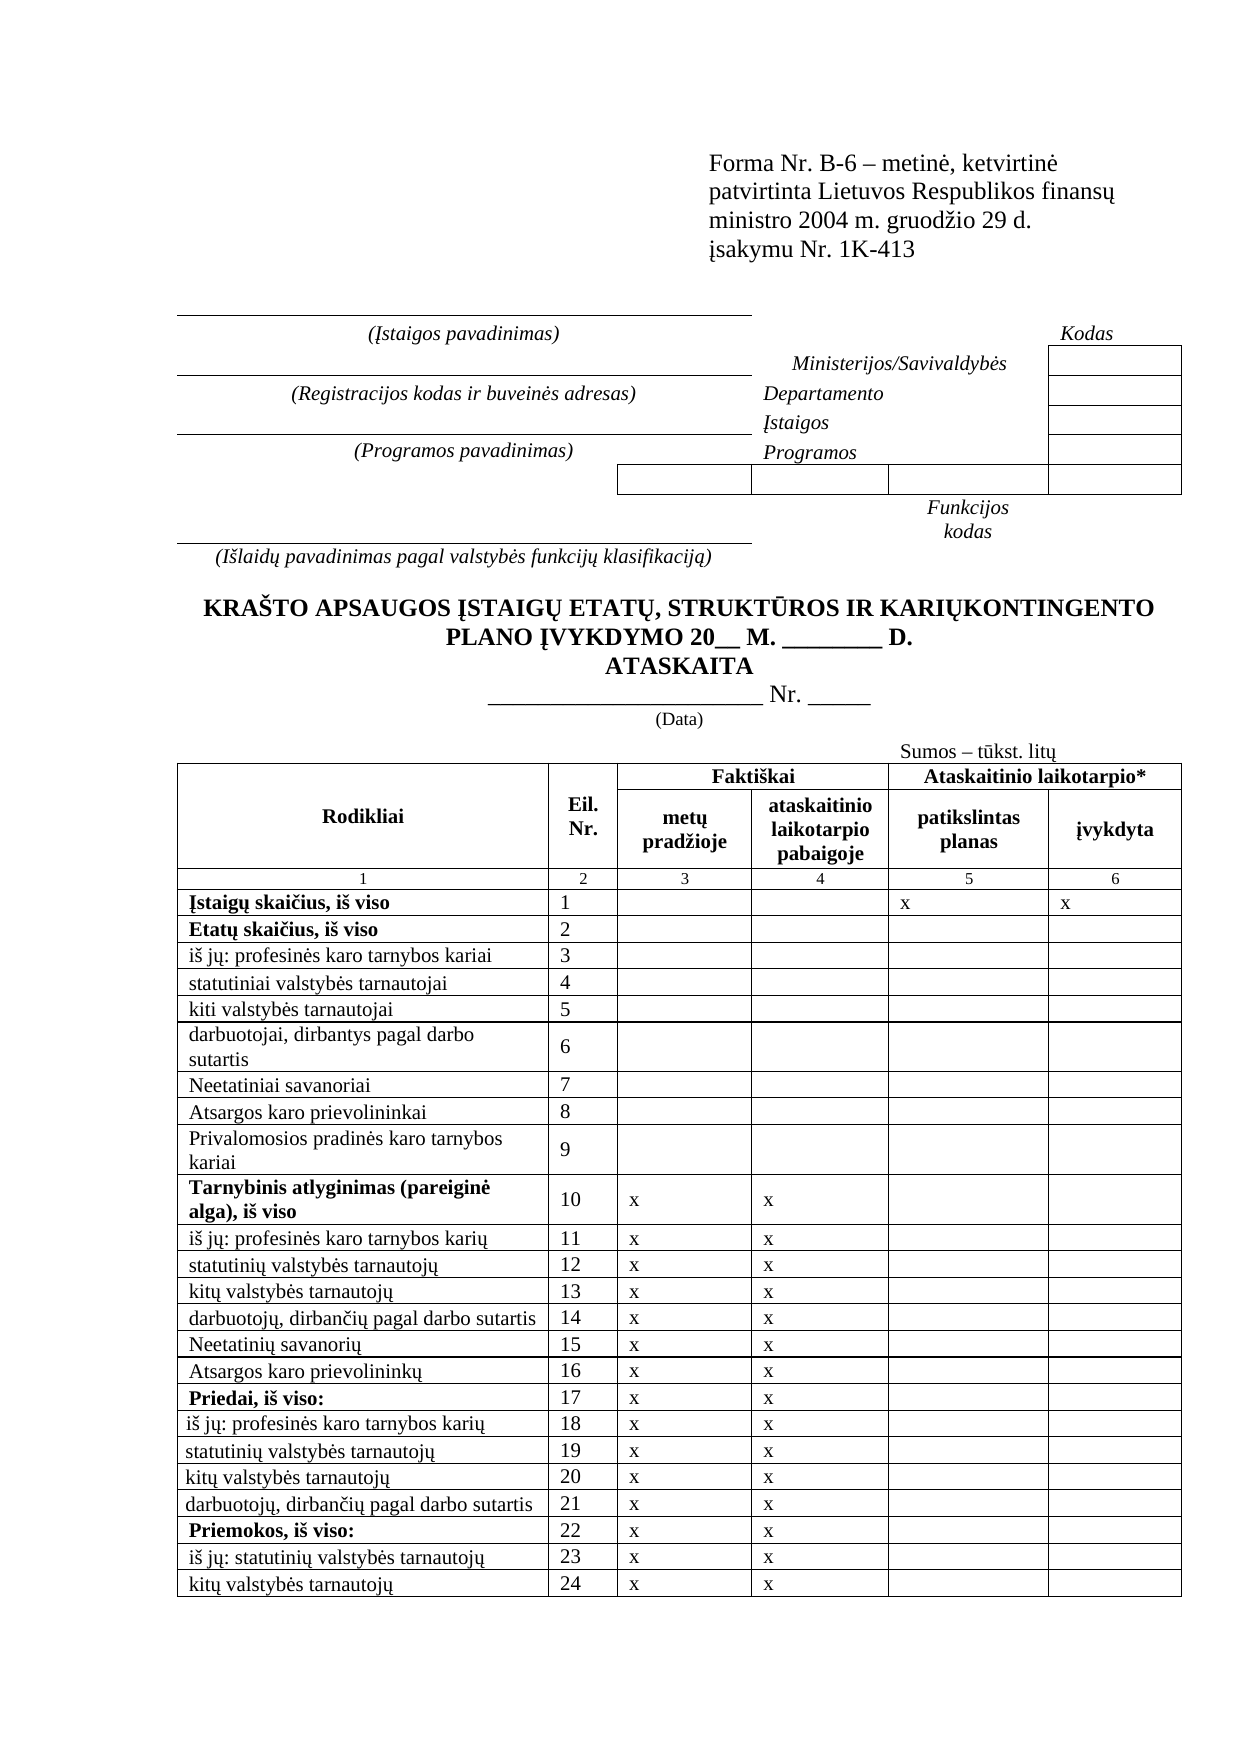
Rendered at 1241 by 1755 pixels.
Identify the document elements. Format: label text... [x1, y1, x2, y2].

table_cell [889, 1517, 1048, 1542]
table_cell [549, 494, 618, 543]
table_cell x [752, 1278, 888, 1303]
table_cell [1049, 969, 1181, 995]
table_cell [752, 1072, 888, 1097]
table_cell [752, 1125, 888, 1174]
text įsakymu Nr. 1K-413 [177, 234, 1181, 263]
table_cell Priemokos, iš viso: [178, 1517, 548, 1542]
table_cell x [752, 1464, 888, 1489]
table_cell x [752, 1517, 888, 1542]
table_cell x [752, 1490, 888, 1516]
table_cell [177, 405, 549, 434]
text ministro 2004 m. gruodžio 29 d. [177, 205, 1181, 234]
table_cell [889, 1490, 1048, 1516]
table_cell [752, 315, 889, 345]
table_cell (Programos pavadinimas) [177, 435, 752, 464]
table_cell x [618, 1517, 751, 1542]
table_cell [618, 345, 752, 375]
table_cell [549, 345, 618, 375]
table_cell (Registracijos kodas ir buveinės adresas) [177, 376, 752, 404]
table_cell [1049, 1464, 1181, 1489]
table_cell x [618, 1331, 751, 1356]
table_cell [1049, 943, 1181, 968]
table_cell [889, 1072, 1048, 1097]
table_cell [889, 1175, 1048, 1224]
table_cell Įstaigos [752, 405, 889, 434]
table_cell statutinių valstybės tarnautojų [178, 1251, 548, 1277]
table_cell [889, 1331, 1048, 1356]
table_cell (Išlaidų pavadinimas pagal valstybės funkcijų klasifikaciją) [177, 544, 752, 569]
table_cell [1049, 346, 1181, 375]
table_cell x [752, 1331, 888, 1356]
table_cell 18 [549, 1411, 617, 1436]
table_cell 2 [549, 869, 617, 888]
table_cell 1 [178, 869, 548, 888]
table_cell [618, 495, 752, 543]
table_cell [889, 1464, 1048, 1489]
table_cell 21 [549, 1490, 617, 1516]
table_cell [618, 1098, 751, 1124]
text Forma Nr. B-6 – metinė, ketvirtinė [177, 148, 1181, 176]
table_cell x [752, 1304, 888, 1330]
table_cell x [752, 1437, 888, 1463]
table_cell [1049, 1098, 1181, 1124]
table_cell [752, 996, 888, 1021]
table_cell kiti valstybės tarnautojai [178, 996, 548, 1021]
table_cell x [618, 1175, 751, 1224]
table_cell 11 [549, 1225, 617, 1250]
table_cell x [618, 1490, 751, 1516]
table_cell kitų valstybės tarnautojų [178, 1464, 548, 1489]
table_cell [1049, 495, 1181, 543]
table_cell [1049, 376, 1181, 404]
table_cell darbuotojų, dirbančių pagal darbo sutartis [178, 1304, 548, 1330]
table_header [549, 291, 618, 315]
table_cell 16 [549, 1358, 617, 1383]
table_cell [1049, 406, 1181, 434]
table_cell [1049, 435, 1181, 464]
table_cell 19 [549, 1437, 617, 1463]
table_cell 20 [549, 1464, 617, 1489]
table_cell [889, 996, 1048, 1021]
table_cell [1049, 1517, 1181, 1542]
table_cell [889, 1098, 1048, 1124]
table_cell [924, 375, 1048, 404]
table_cell x [618, 1251, 751, 1277]
table_cell [618, 465, 751, 493]
table_cell 6 [1049, 869, 1181, 888]
table_cell [618, 943, 751, 968]
table_cell [889, 1023, 1048, 1071]
table_cell Programos [752, 434, 889, 464]
table_cell 15 [549, 1331, 617, 1356]
table_cell iš jų: statutinių valstybės tarnautojų [178, 1544, 548, 1569]
table_cell x [618, 1464, 751, 1489]
table_cell Įstaigų skaičius, iš viso [178, 890, 548, 915]
table_cell 5 [549, 996, 617, 1021]
table_cell x [752, 1251, 888, 1277]
table_cell [889, 1544, 1048, 1569]
table_cell 8 [549, 1098, 617, 1124]
table_cell [1049, 1358, 1181, 1383]
table_cell kitų valstybės tarnautojų [178, 1570, 548, 1596]
table_header [618, 291, 752, 315]
table_cell 3 [549, 943, 617, 968]
table_cell Sumos – tūkst. litų [889, 730, 1181, 763]
table_cell [752, 1023, 888, 1071]
table_cell 5 [889, 869, 1048, 888]
table_cell [1049, 1278, 1181, 1303]
table_cell [752, 543, 889, 569]
text patvirtinta Lietuvos Respublikos finansų [177, 176, 1181, 205]
table_cell [177, 730, 549, 763]
table_cell [1049, 1544, 1181, 1569]
table_cell 2 [549, 916, 617, 942]
table_header [177, 291, 549, 315]
table_cell 6 [549, 1023, 617, 1071]
table_cell x [618, 1278, 751, 1303]
table_cell patikslintas planas [889, 790, 1048, 867]
table_cell [1049, 543, 1181, 569]
table_header [1049, 291, 1181, 315]
table_cell [752, 730, 889, 763]
table_cell 22 [549, 1517, 617, 1542]
table_cell statutiniai valstybės tarnautojai [178, 969, 548, 995]
table_cell [549, 730, 618, 763]
table_cell Atsargos karo prievolininkai [178, 1098, 548, 1124]
table_cell Priedai, iš viso: [178, 1384, 548, 1409]
table_cell [1049, 996, 1181, 1021]
table_cell [618, 916, 751, 942]
table_cell Etatų skaičius, iš viso [178, 916, 548, 942]
table_cell x [752, 1411, 888, 1436]
table_cell [1049, 465, 1181, 493]
table_cell x [618, 1384, 751, 1409]
table_cell Departamento [752, 375, 924, 404]
table_cell x [618, 1411, 751, 1436]
table_cell [1049, 1490, 1181, 1516]
table_cell [1049, 1023, 1181, 1071]
table_cell 1 [549, 890, 617, 915]
table_cell [889, 405, 1048, 434]
table_cell Kodas [1049, 315, 1181, 345]
table_cell [889, 543, 1049, 569]
table_cell Eil. Nr. [549, 764, 617, 867]
table_cell [618, 969, 751, 995]
table_cell [1049, 1331, 1181, 1356]
table_cell [1049, 916, 1181, 942]
table_cell x [618, 1304, 751, 1330]
table_cell [1049, 1175, 1181, 1224]
table_cell [889, 1278, 1048, 1303]
table_cell [549, 569, 618, 593]
table_cell [618, 1125, 751, 1174]
table_cell [618, 730, 752, 763]
table_cell [889, 943, 1048, 968]
table_cell x [618, 1225, 751, 1250]
table_cell x [752, 1544, 888, 1569]
table_cell (Įstaigos pavadinimas) [177, 316, 752, 345]
table_cell kitų valstybės tarnautojų [178, 1278, 548, 1303]
table_cell [889, 969, 1048, 995]
table_cell x [752, 1175, 888, 1224]
table_cell 17 [549, 1384, 617, 1409]
table_cell [549, 405, 618, 434]
table_cell [1049, 1570, 1181, 1596]
table_cell 12 [549, 1251, 617, 1277]
table_cell [889, 434, 1048, 464]
table_cell [618, 890, 751, 915]
table_cell [752, 916, 888, 942]
table_cell [752, 569, 1181, 593]
table_cell [177, 494, 549, 543]
table_cell [1049, 1072, 1181, 1097]
table_cell [889, 1304, 1048, 1330]
table_cell Atsargos karo prievolininkų [178, 1358, 548, 1383]
table_cell [752, 943, 888, 968]
table_cell [889, 1358, 1048, 1383]
table_cell [618, 1072, 751, 1097]
table_cell [889, 1225, 1048, 1250]
table_cell [177, 569, 549, 593]
table_cell statutinių valstybės tarnautojų [178, 1437, 548, 1463]
table_cell darbuotojai, dirbantys pagal darbo sutartis [178, 1023, 548, 1071]
table_cell [889, 465, 1048, 493]
table_cell Tarnybinis atlyginimas (pareiginė alga), iš viso [178, 1175, 548, 1224]
table_cell [177, 345, 549, 375]
table_cell [752, 495, 889, 543]
table_cell [618, 569, 752, 593]
table_cell x [1049, 890, 1181, 915]
table_cell x [752, 1570, 888, 1596]
table_cell 13 [549, 1278, 617, 1303]
table_cell 7 [549, 1072, 617, 1097]
table_cell 24 [549, 1570, 617, 1596]
table_cell įvykdyta [1049, 790, 1181, 867]
table_cell [618, 996, 751, 1021]
table_cell 23 [549, 1544, 617, 1569]
table_cell [889, 1125, 1048, 1174]
table_cell 4 [549, 969, 617, 995]
table_cell [549, 464, 617, 493]
table_cell Neetatiniai savanoriai [178, 1072, 548, 1097]
table_cell 10 [549, 1175, 617, 1224]
table_cell x [889, 890, 1048, 915]
table_cell x [752, 1358, 888, 1383]
table_cell x [618, 1544, 751, 1569]
table_cell [752, 1098, 888, 1124]
table_cell iš jų: profesinės karo tarnybos karių [178, 1225, 548, 1250]
table_cell ataskaitinio laikotarpio pabaigoje [752, 790, 888, 867]
table_cell x [618, 1570, 751, 1596]
table_cell Ataskaitinio laikotarpio* [889, 764, 1181, 789]
table_header [752, 291, 889, 315]
table_cell [177, 464, 549, 493]
table_cell iš jų: profesinės karo tarnybos karių [178, 1411, 548, 1436]
table_cell x [618, 1437, 751, 1463]
table_cell 14 [549, 1304, 617, 1330]
table_cell x [752, 1384, 888, 1409]
table_cell darbuotojų, dirbančių pagal darbo sutartis [178, 1490, 548, 1516]
table_cell [1049, 1251, 1181, 1277]
table_cell [889, 1384, 1048, 1409]
table_cell [889, 1251, 1048, 1277]
table_cell KRAŠTO APSAUGOS ĮSTAIGŲ ETATŲ, STRUKTŪROS IR KARIŲKONTINGENTO PLANO ĮVYKDYMO 20__ M. ________ D. ATASKAITA ______________________ Nr. _____ (Data) [177, 593, 1181, 730]
table_cell iš jų: profesinės karo tarnybos kariai [178, 943, 548, 968]
table_cell [752, 465, 888, 493]
table_cell 4 [752, 869, 888, 888]
table_cell [618, 405, 752, 434]
table_cell [1049, 1411, 1181, 1436]
table_cell [618, 1023, 751, 1071]
table_cell [889, 315, 1049, 345]
table_header [889, 291, 1049, 315]
table_cell Neetatinių savanorių [178, 1331, 548, 1356]
table_cell Ministerijos/Savivaldybės [752, 345, 1048, 375]
table_cell [1049, 1225, 1181, 1250]
table_cell [1049, 1437, 1181, 1463]
table_cell [1049, 1384, 1181, 1409]
table_cell [752, 890, 888, 915]
table_cell [889, 1570, 1048, 1596]
table_cell [889, 916, 1048, 942]
table_cell metų pradžioje [618, 790, 751, 867]
table_cell x [752, 1225, 888, 1250]
table_cell Faktiškai [618, 764, 888, 789]
table_cell [889, 1411, 1048, 1436]
table_cell 9 [549, 1125, 617, 1174]
table_cell 3 [618, 869, 751, 888]
table_cell Funkcijos kodas [889, 495, 1049, 543]
table_cell [889, 1437, 1048, 1463]
table_cell Privalomosios pradinės karo tarnybos kariai [178, 1125, 548, 1174]
table_cell [1049, 1304, 1181, 1330]
table_cell Rodikliai [178, 764, 548, 867]
table_cell [1049, 1125, 1181, 1174]
table_cell x [618, 1358, 751, 1383]
table_cell [752, 969, 888, 995]
